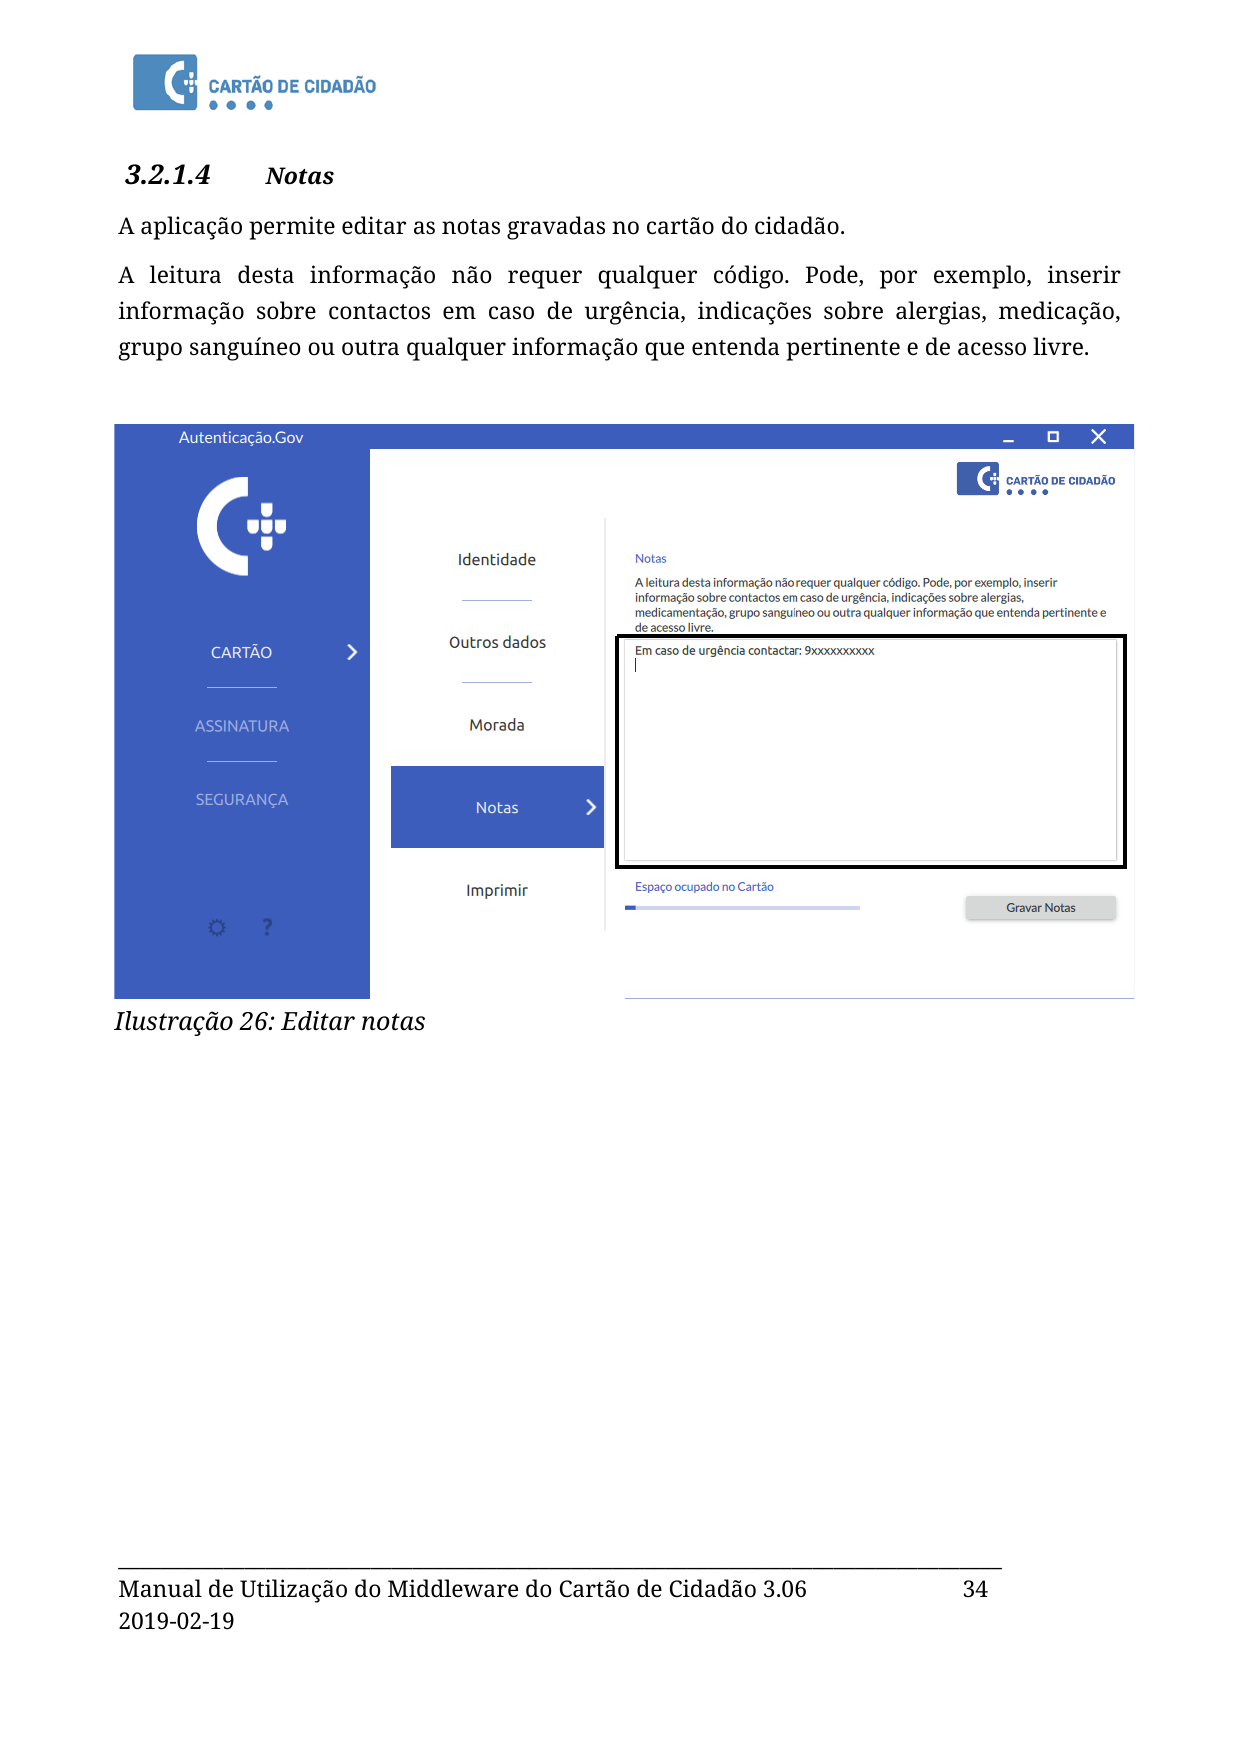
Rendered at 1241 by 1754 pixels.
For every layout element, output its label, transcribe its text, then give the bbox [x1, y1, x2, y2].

picture [114, 424, 1135, 999]
subtitle Notas [118, 155, 1122, 192]
text Ilustração 26: Editar notas [114, 999, 1134, 1037]
picture [130, 47, 423, 118]
text A leitura desta informação não requer qualquer código. Pode, por exemplo, inserir informação sobre contactos em caso de urgência, indicações sobre alergias, medicação, grupo sanguíneo ou outra qualquer informação que entenda pertinente e de acesso livre. [118, 259, 1122, 362]
text A aplicação permite editar as notas gravadas no cartão do cidadão. [118, 210, 1122, 242]
